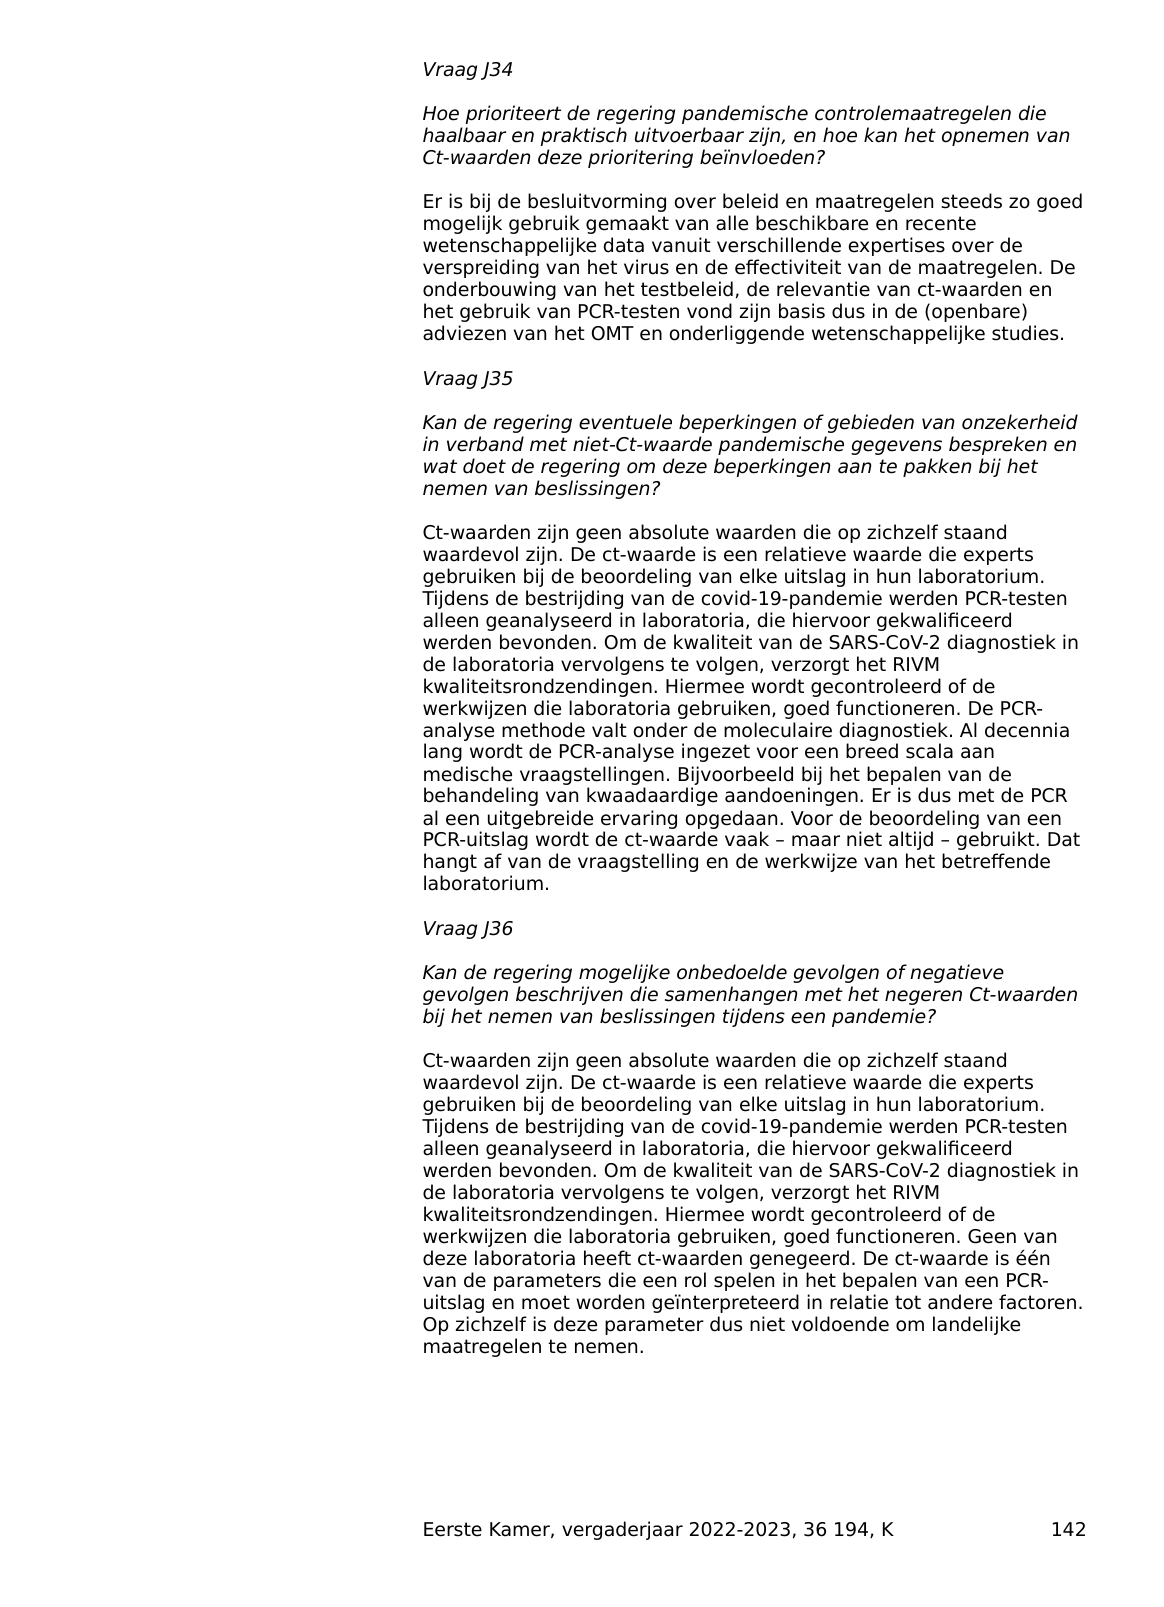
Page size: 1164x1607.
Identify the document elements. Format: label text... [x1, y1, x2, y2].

text Kan de regering eventuele beperkingen of gebieden van onzekerheid in verband met niet-Ct-waarde pandemische gegevens bespreken en wat doet de regering om deze beperkingen aan te pakken bij het nemen van beslissingen? [422, 412, 1087, 499]
text Hoe prioriteert de regering pandemische controlemaatregelen die haalbaar en praktisch uitvoerbaar zijn, en hoe kan het opnemen van Ct-waarden deze prioritering beïnvloeden? [422, 103, 1087, 169]
text Er is bij de besluitvorming over beleid en maatregelen steeds zo goed mogelijk gebruik gemaakt van alle beschikbare en recente wetenschappelijke data vanuit verschillende expertises over de verspreiding van het virus en de effectiviteit van de maatregelen. De onderbouwing van het testbeleid, de relevantie van ct-waarden en het gebruik van PCR-testen vond zijn basis dus in de (openbare) adviezen van het OMT en onderliggende wetenschappelijke studies. [422, 191, 1087, 345]
subtitle Vraag J34 [422, 59, 1087, 81]
text Ct-waarden zijn geen absolute waarden die op zichzelf staand waardevol zijn. De ct-waarde is een relatieve waarde die experts gebruiken bij de beoordeling van elke uitslag in hun laboratorium. Tijdens de bestrijding van de covid-19-pandemie werden PCR-testen alleen geanalyseerd in laboratoria, die hiervoor gekwalificeerd werden bevonden. Om de kwaliteit van de SARS-CoV-2 diagnostiek in de laboratoria vervolgens te volgen, verzorgt het RIVM kwaliteitsrondzendingen. Hiermee wordt gecontroleerd of de werkwijzen die laboratoria gebruiken, goed functioneren. De PCR-analyse methode valt onder de moleculaire diagnostiek. Al decennia lang wordt de PCR-analyse ingezet voor een breed scala aan medische vraagstellingen. Bijvoorbeeld bij het bepalen van de behandeling van kwaadaardige aandoeningen. Er is dus met de PCR al een uitgebreide ervaring opgedaan. Voor de beoordeling van een PCR-uitslag wordt de ct-waarde vaak – maar niet altijd – gebruikt. Dat hangt af van de vraagstelling en de werkwijze van het betreffende laboratorium. [422, 522, 1087, 895]
subtitle Vraag J35 [422, 367, 1087, 389]
text Kan de regering mogelijke onbedoelde gevolgen of negatieve gevolgen beschrijven die samenhangen met het negeren Ct-waarden bij het nemen van beslissingen tijdens een pandemie? [422, 962, 1087, 1028]
text Ct-waarden zijn geen absolute waarden die op zichzelf staand waardevol zijn. De ct-waarde is een relatieve waarde die experts gebruiken bij de beoordeling van elke uitslag in hun laboratorium. Tijdens de bestrijding van de covid-19-pandemie werden PCR-testen alleen geanalyseerd in laboratoria, die hiervoor gekwalificeerd werden bevonden. Om de kwaliteit van de SARS-CoV-2 diagnostiek in de laboratoria vervolgens te volgen, verzorgt het RIVM kwaliteitsrondzendingen. Hiermee wordt gecontroleerd of de werkwijzen die laboratoria gebruiken, goed functioneren. Geen van deze laboratoria heeft ct-waarden genegeerd. De ct-waarde is één van de parameters die een rol spelen in het bepalen van een PCR-uitslag en moet worden geïnterpreteerd in relatie tot andere factoren. Op zichzelf is deze parameter dus niet voldoende om landelijke maatregelen te nemen. [422, 1050, 1087, 1357]
subtitle Vraag J36 [422, 917, 1087, 939]
